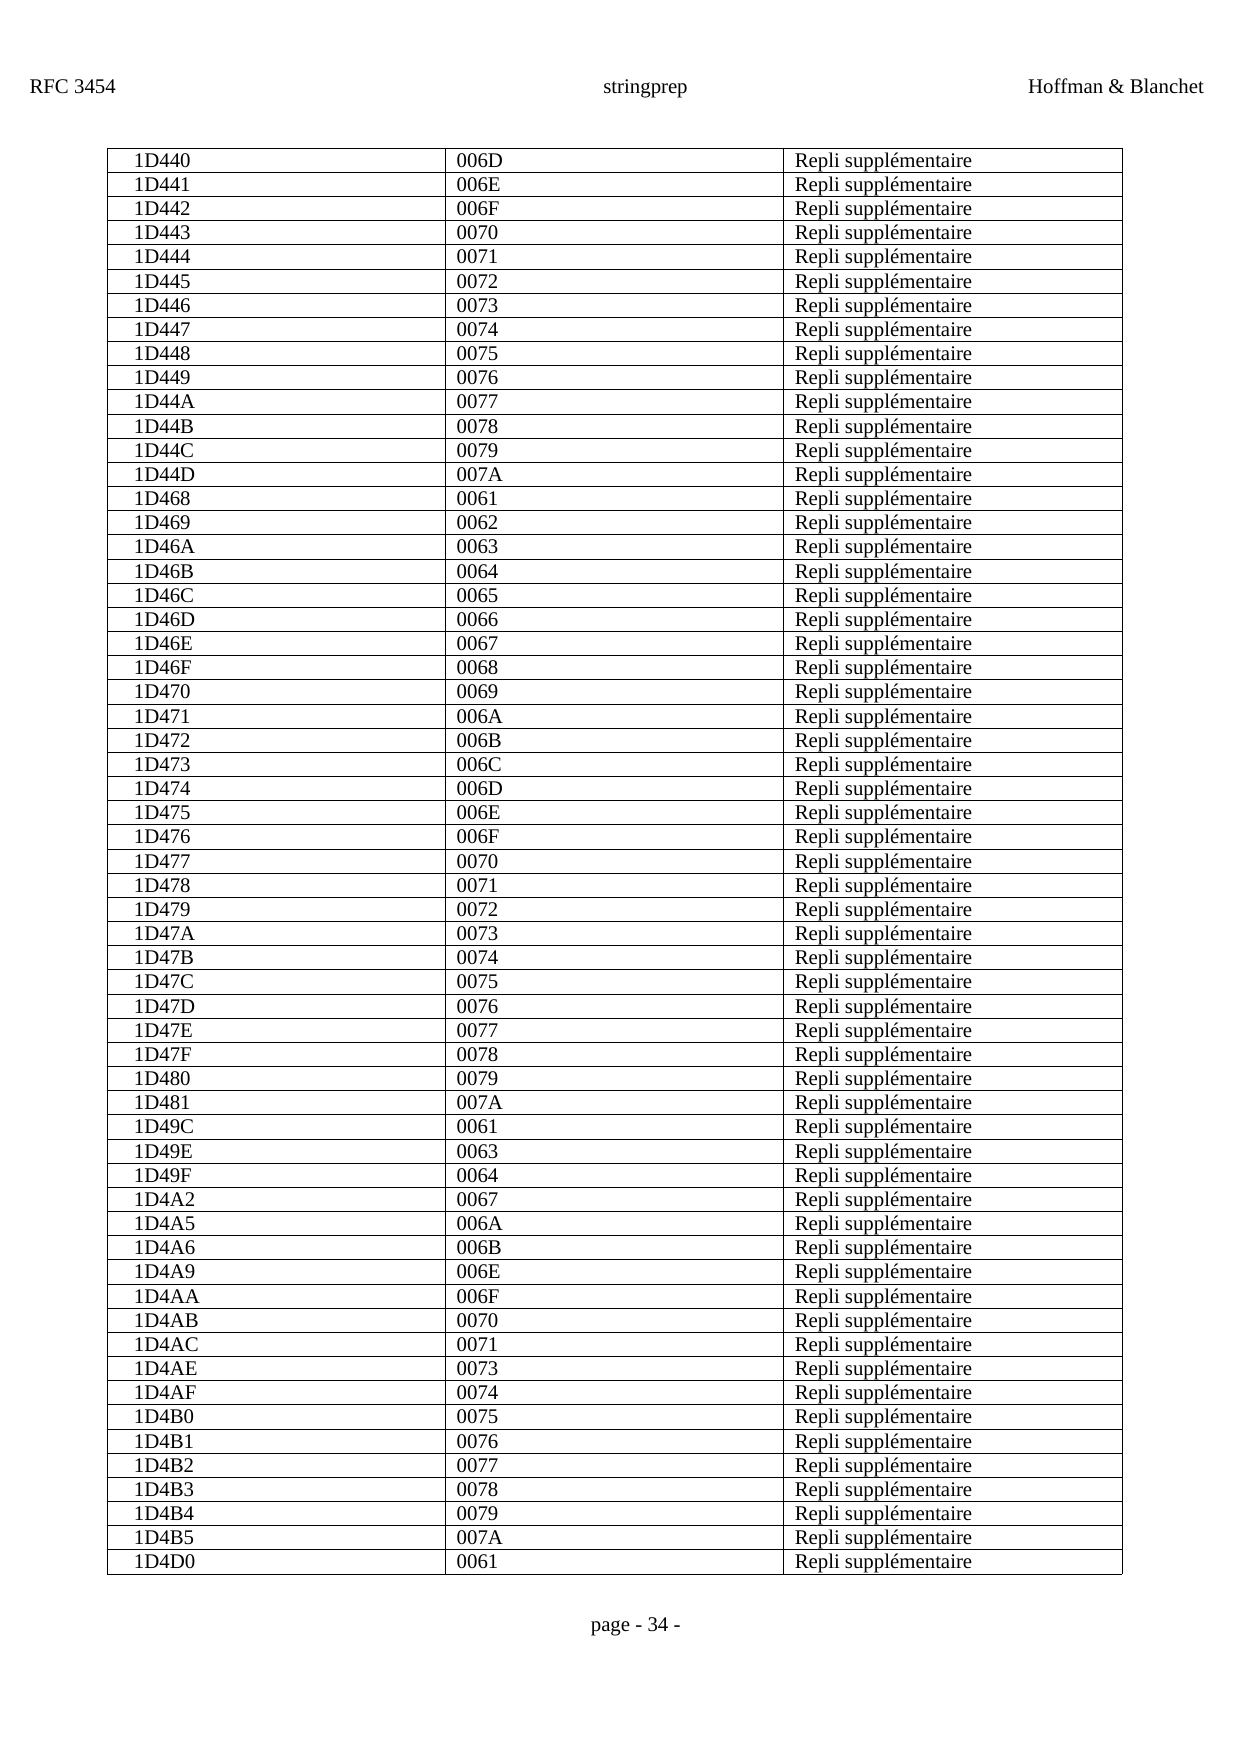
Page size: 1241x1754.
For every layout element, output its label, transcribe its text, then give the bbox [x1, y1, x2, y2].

table_cell 0070 [446, 850, 783, 873]
table_cell Repli supplémentaire [784, 318, 1122, 341]
table_cell 1D46F [108, 656, 445, 679]
table_cell Repli supplémentaire [784, 173, 1122, 196]
table_cell 1D444 [108, 245, 445, 268]
table_cell Repli supplémentaire [784, 970, 1122, 993]
table_cell 0075 [446, 1405, 783, 1428]
table_cell 0072 [446, 898, 783, 921]
table_cell 006F [446, 197, 783, 220]
table_cell 007A [446, 463, 783, 486]
table_cell 006D [446, 149, 783, 172]
table_cell 1D448 [108, 342, 445, 365]
table_cell 0064 [446, 1164, 783, 1187]
table_cell 1D46D [108, 608, 445, 631]
table_cell Repli supplémentaire [784, 1333, 1122, 1356]
table_cell 006E [446, 173, 783, 196]
table_cell 0068 [446, 656, 783, 679]
table_cell Repli supplémentaire [784, 922, 1122, 945]
table_cell 1D4A6 [108, 1236, 445, 1259]
table_cell 0071 [446, 874, 783, 897]
table_cell 1D481 [108, 1091, 445, 1114]
table_cell 1D470 [108, 680, 445, 703]
table_cell 1D442 [108, 197, 445, 220]
table_cell Repli supplémentaire [784, 1140, 1122, 1163]
table_cell 1D4B1 [108, 1430, 445, 1453]
table_cell 1D4B0 [108, 1405, 445, 1428]
table_cell 0075 [446, 342, 783, 365]
table_cell 0077 [446, 1454, 783, 1477]
table_cell 0074 [446, 946, 783, 969]
table_cell Repli supplémentaire [784, 584, 1122, 607]
table_cell 0079 [446, 1067, 783, 1090]
table_cell Repli supplémentaire [784, 1091, 1122, 1114]
table_cell 0074 [446, 1381, 783, 1404]
table_cell Repli supplémentaire [784, 439, 1122, 462]
table_cell Repli supplémentaire [784, 753, 1122, 776]
table_cell 1D476 [108, 825, 445, 848]
table_cell 006E [446, 1260, 783, 1283]
table_cell 0073 [446, 922, 783, 945]
table_cell 1D440 [108, 149, 445, 172]
table_cell Repli supplémentaire [784, 415, 1122, 438]
table_cell Repli supplémentaire [784, 1236, 1122, 1259]
table_cell 1D468 [108, 487, 445, 510]
table_cell 0073 [446, 294, 783, 317]
table_cell 1D443 [108, 221, 445, 244]
table_cell Repli supplémentaire [784, 1260, 1122, 1283]
table_cell 1D472 [108, 729, 445, 752]
table_cell 006C [446, 753, 783, 776]
table_cell 0067 [446, 632, 783, 655]
table_cell 1D46C [108, 584, 445, 607]
table_cell 1D49F [108, 1164, 445, 1187]
table_cell 0079 [446, 439, 783, 462]
table_cell Repli supplémentaire [784, 946, 1122, 969]
table_cell 1D469 [108, 511, 445, 534]
table_cell 1D44C [108, 439, 445, 462]
table_cell 1D47A [108, 922, 445, 945]
table_cell 0066 [446, 608, 783, 631]
table_cell 1D49C [108, 1115, 445, 1138]
table_cell 1D4A5 [108, 1212, 445, 1235]
table_cell 007A [446, 1091, 783, 1114]
table_cell 0063 [446, 1140, 783, 1163]
table_cell Repli supplémentaire [784, 1043, 1122, 1066]
table_cell 1D44B [108, 415, 445, 438]
table_cell Repli supplémentaire [784, 1550, 1122, 1573]
table_cell 0076 [446, 366, 783, 389]
table_cell 1D447 [108, 318, 445, 341]
table_cell 1D479 [108, 898, 445, 921]
table_cell 006F [446, 825, 783, 848]
table_cell 1D47B [108, 946, 445, 969]
table_cell 1D449 [108, 366, 445, 389]
table_cell Repli supplémentaire [784, 294, 1122, 317]
table_cell 1D473 [108, 753, 445, 776]
table_cell Repli supplémentaire [784, 270, 1122, 293]
table_cell 1D4AB [108, 1309, 445, 1332]
table_cell 1D477 [108, 850, 445, 873]
table_cell 1D49E [108, 1140, 445, 1163]
table_cell Repli supplémentaire [784, 656, 1122, 679]
table_cell 0078 [446, 1043, 783, 1066]
table_cell 1D4B5 [108, 1526, 445, 1549]
table_cell 0061 [446, 1550, 783, 1573]
table_cell 0073 [446, 1357, 783, 1380]
table_cell Repli supplémentaire [784, 801, 1122, 824]
table_cell Repli supplémentaire [784, 1285, 1122, 1308]
table_cell 0078 [446, 415, 783, 438]
table_cell Repli supplémentaire [784, 197, 1122, 220]
table_cell 006F [446, 1285, 783, 1308]
table_cell Repli supplémentaire [784, 1405, 1122, 1428]
table_cell 1D4B3 [108, 1478, 445, 1501]
table_cell 1D4B4 [108, 1502, 445, 1525]
table_cell Repli supplémentaire [784, 777, 1122, 800]
table_cell Repli supplémentaire [784, 1430, 1122, 1453]
table_cell Repli supplémentaire [784, 463, 1122, 486]
table_cell Repli supplémentaire [784, 1019, 1122, 1042]
table_cell Repli supplémentaire [784, 1526, 1122, 1549]
table_cell 0075 [446, 970, 783, 993]
table_cell Repli supplémentaire [784, 390, 1122, 413]
table_cell 1D4A2 [108, 1188, 445, 1211]
table_cell 0078 [446, 1478, 783, 1501]
table_cell Repli supplémentaire [784, 1188, 1122, 1211]
table_cell Repli supplémentaire [784, 245, 1122, 268]
table_cell Repli supplémentaire [784, 1502, 1122, 1525]
table_cell Repli supplémentaire [784, 487, 1122, 510]
table_cell 1D4D0 [108, 1550, 445, 1573]
table_cell 0071 [446, 245, 783, 268]
table_cell 006B [446, 729, 783, 752]
table_cell 1D4A9 [108, 1260, 445, 1283]
table_cell 1D44D [108, 463, 445, 486]
table_cell 1D445 [108, 270, 445, 293]
table_cell Repli supplémentaire [784, 608, 1122, 631]
table_cell 1D46B [108, 560, 445, 583]
table_cell 1D47F [108, 1043, 445, 1066]
table_cell Repli supplémentaire [784, 1212, 1122, 1235]
table_cell 0065 [446, 584, 783, 607]
table_cell 006A [446, 1212, 783, 1235]
table_cell Repli supplémentaire [784, 1067, 1122, 1090]
table_cell Repli supplémentaire [784, 1381, 1122, 1404]
table_cell Repli supplémentaire [784, 705, 1122, 728]
table_cell 1D478 [108, 874, 445, 897]
table_cell Repli supplémentaire [784, 1115, 1122, 1138]
table_cell 1D4B2 [108, 1454, 445, 1477]
table_cell 1D446 [108, 294, 445, 317]
table_cell Repli supplémentaire [784, 1478, 1122, 1501]
table_cell Repli supplémentaire [784, 680, 1122, 703]
table_cell 0062 [446, 511, 783, 534]
table_cell Repli supplémentaire [784, 1309, 1122, 1332]
table_cell 0061 [446, 487, 783, 510]
table_cell Repli supplémentaire [784, 1454, 1122, 1477]
table_cell 0074 [446, 318, 783, 341]
table_cell 006B [446, 1236, 783, 1259]
table_cell Repli supplémentaire [784, 850, 1122, 873]
table_cell Repli supplémentaire [784, 560, 1122, 583]
table_cell 1D46A [108, 535, 445, 558]
table_cell 1D4AE [108, 1357, 445, 1380]
table_cell 0079 [446, 1502, 783, 1525]
table_cell 0067 [446, 1188, 783, 1211]
table_cell Repli supplémentaire [784, 632, 1122, 655]
table_cell Repli supplémentaire [784, 535, 1122, 558]
table_cell 1D46E [108, 632, 445, 655]
table_cell Repli supplémentaire [784, 874, 1122, 897]
table_cell 0070 [446, 1309, 783, 1332]
table_cell 0076 [446, 995, 783, 1018]
table_cell 0063 [446, 535, 783, 558]
table_cell 006D [446, 777, 783, 800]
table_cell 1D471 [108, 705, 445, 728]
table_cell 1D47E [108, 1019, 445, 1042]
table_cell Repli supplémentaire [784, 995, 1122, 1018]
table_cell 1D47D [108, 995, 445, 1018]
table_cell 0070 [446, 221, 783, 244]
table_cell Repli supplémentaire [784, 149, 1122, 172]
table_cell Repli supplémentaire [784, 729, 1122, 752]
table_cell 0077 [446, 1019, 783, 1042]
table_cell 1D4AC [108, 1333, 445, 1356]
table_cell Repli supplémentaire [784, 1357, 1122, 1380]
table_cell Repli supplémentaire [784, 825, 1122, 848]
table_cell 0061 [446, 1115, 783, 1138]
table_cell 1D44A [108, 390, 445, 413]
table_cell Repli supplémentaire [784, 1164, 1122, 1187]
table_cell Repli supplémentaire [784, 898, 1122, 921]
table_cell 007A [446, 1526, 783, 1549]
table_cell 1D47C [108, 970, 445, 993]
table_cell 0077 [446, 390, 783, 413]
table_cell Repli supplémentaire [784, 221, 1122, 244]
table_cell 0076 [446, 1430, 783, 1453]
table_cell 1D475 [108, 801, 445, 824]
table_cell 1D441 [108, 173, 445, 196]
table_cell Repli supplémentaire [784, 366, 1122, 389]
table_cell 1D4AF [108, 1381, 445, 1404]
table_cell Repli supplémentaire [784, 342, 1122, 365]
table_cell 1D4AA [108, 1285, 445, 1308]
table_cell 006A [446, 705, 783, 728]
table_cell 0071 [446, 1333, 783, 1356]
table_cell 006E [446, 801, 783, 824]
table_cell Repli supplémentaire [784, 511, 1122, 534]
table_cell 1D474 [108, 777, 445, 800]
table_cell 0069 [446, 680, 783, 703]
table_cell 0064 [446, 560, 783, 583]
table_cell 0072 [446, 270, 783, 293]
table_cell 1D480 [108, 1067, 445, 1090]
